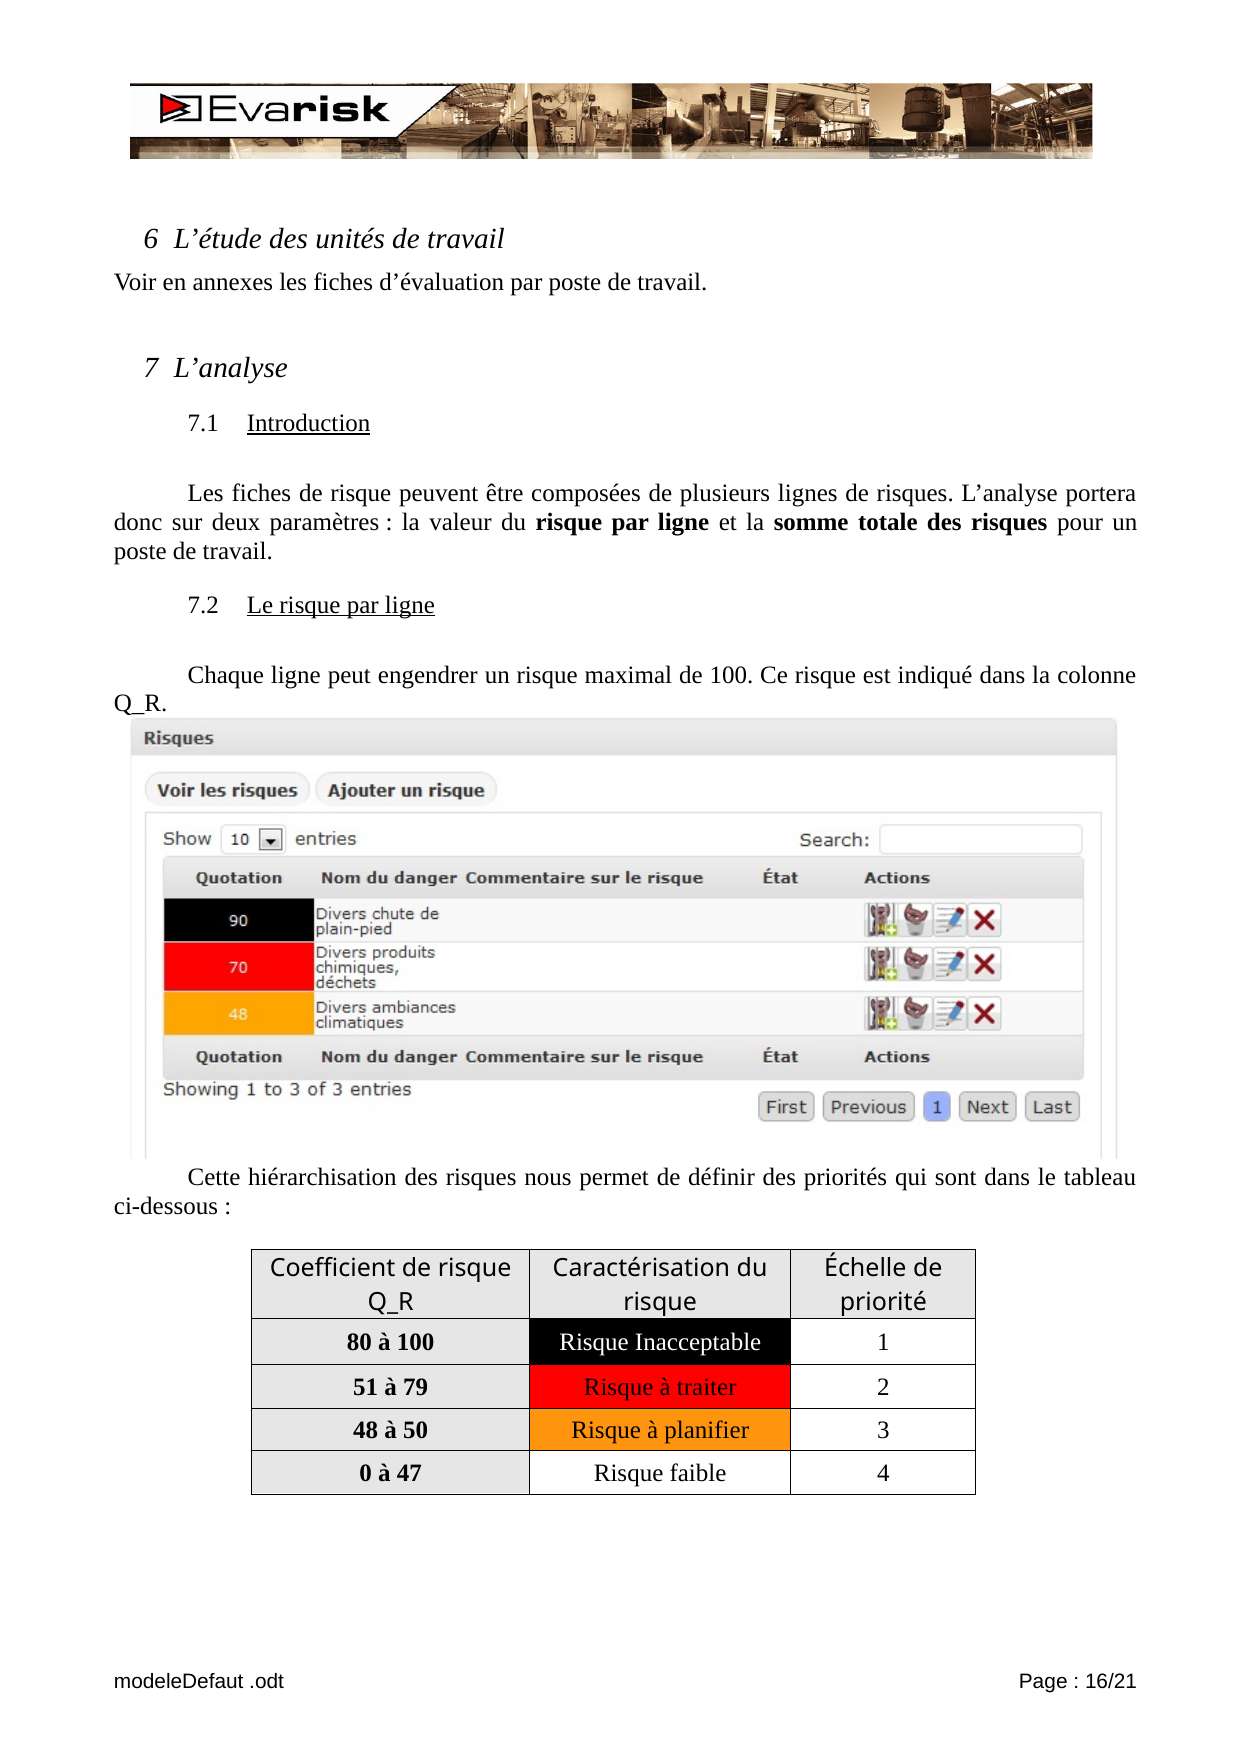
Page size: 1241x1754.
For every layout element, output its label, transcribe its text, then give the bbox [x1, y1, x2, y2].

text Chaque ligne peut engendrer un risque maximal de 100. Ce risque est indiqué dans la colonne Q_R. [114, 660, 1137, 717]
table_cell 2 [791, 1365, 975, 1408]
table_header Caractérisation du risque [530, 1250, 790, 1318]
table_cell 48 à 50 [252, 1409, 529, 1450]
table_cell Risque Inacceptable [530, 1319, 790, 1364]
table_cell Risque à traiter [530, 1365, 790, 1408]
picture [130, 717, 1120, 1163]
table_header Échelle de priorité [791, 1250, 975, 1318]
table_cell 51 à 79 [252, 1365, 529, 1408]
table_header Coefficient de risque Q_R [252, 1250, 529, 1318]
subtitle Le risque par ligne [187, 590, 1137, 618]
text Cette hiérarchisation des risques nous permet de définir des priorités qui sont dans le tableau ci-dessous : [114, 1163, 1137, 1220]
table_cell 4 [791, 1451, 975, 1493]
subtitle L’étude des unités de travail [143, 221, 1137, 255]
text Voir en annexes les fiches d’évaluation par poste de travail. [114, 267, 1137, 296]
table_cell 80 à 100 [252, 1319, 529, 1364]
table_cell Risque faible [530, 1451, 790, 1493]
text Les fiches de risque peuvent être composées de plusieurs lignes de risques. L’analyse portera donc sur deux paramètres : la valeur du risque par ligne et la somme totale des risques pour un poste de travail. [114, 478, 1137, 565]
table_cell 1 [791, 1319, 975, 1364]
table_cell 3 [791, 1409, 975, 1450]
subtitle L’analyse [143, 350, 1137, 383]
subtitle Introduction [187, 408, 1137, 437]
table_cell Risque à planifier [530, 1409, 790, 1450]
table_cell 0 à 47 [252, 1451, 529, 1493]
